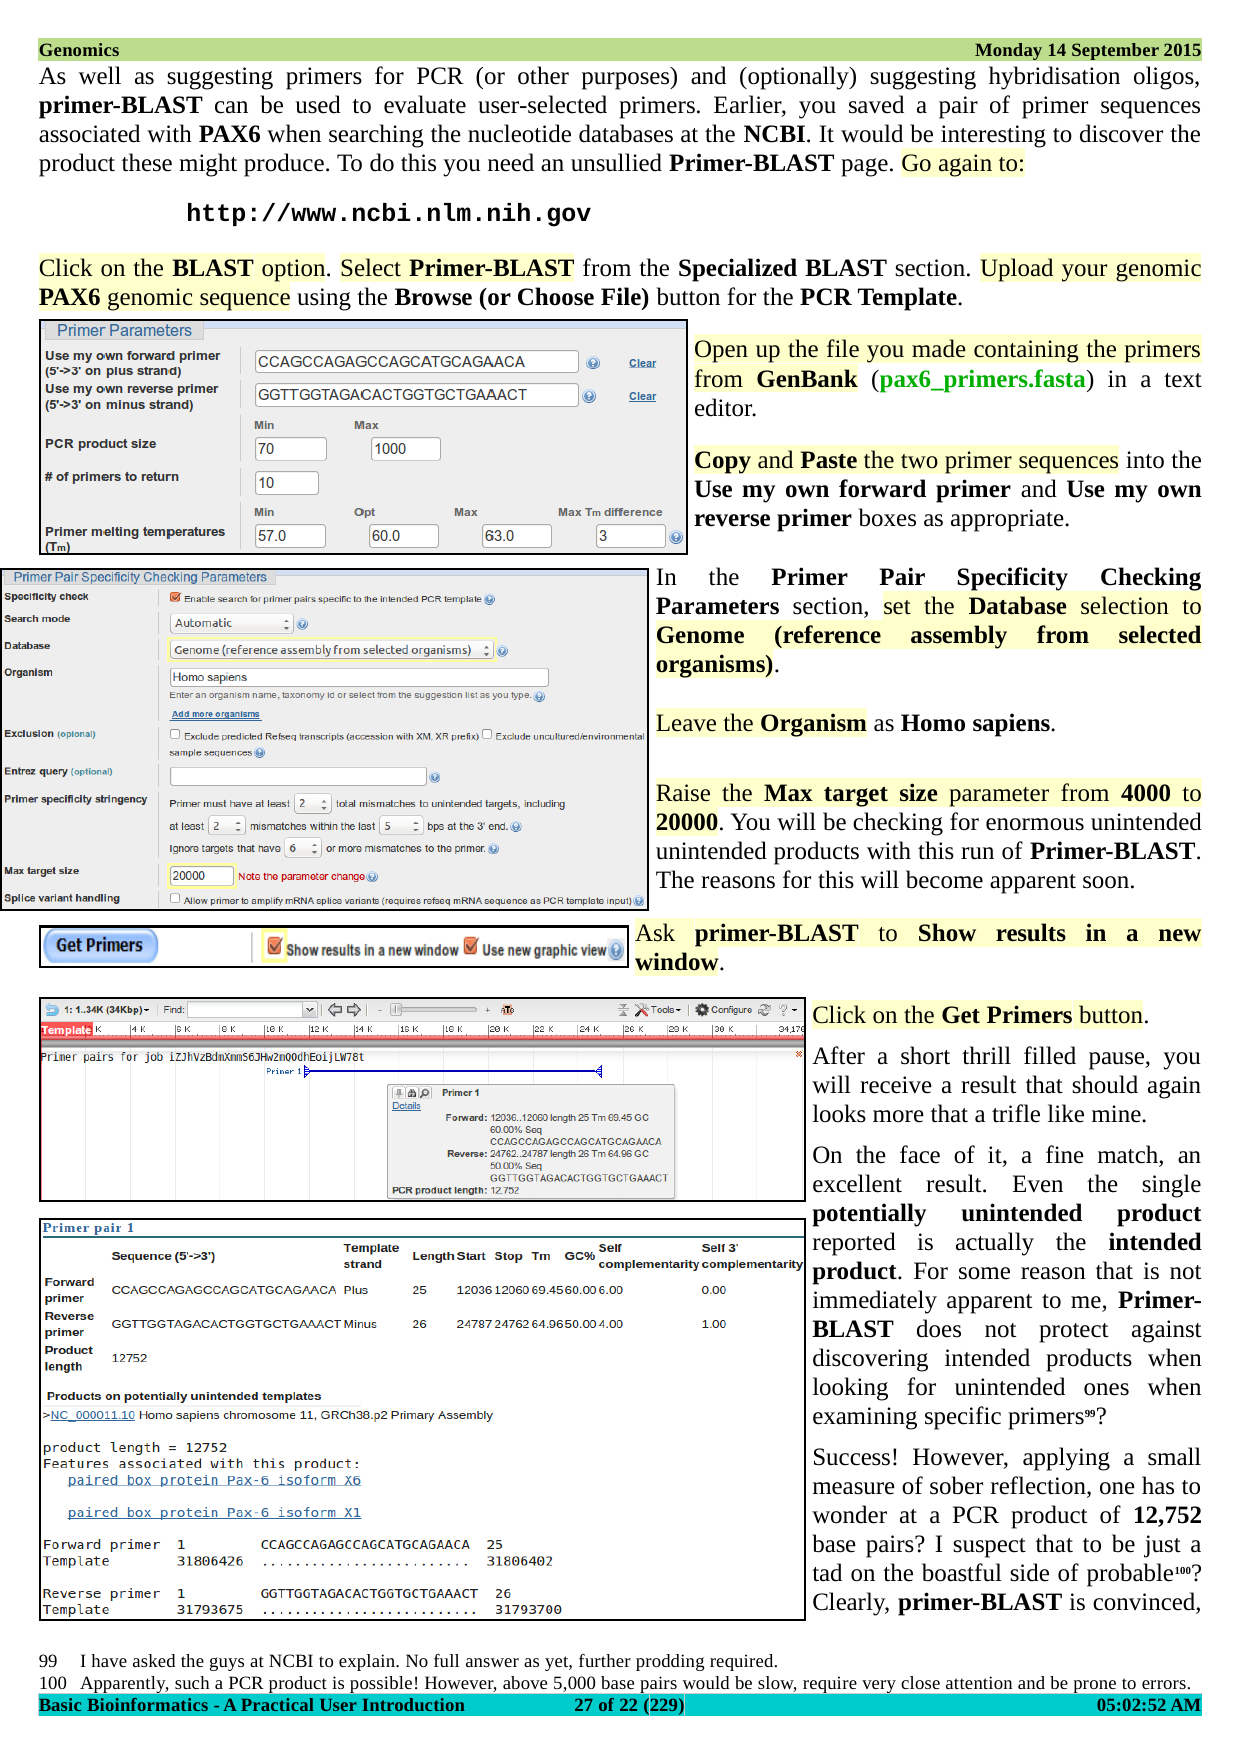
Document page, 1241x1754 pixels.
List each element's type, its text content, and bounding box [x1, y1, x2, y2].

picture [41, 321, 686, 553]
picture [41, 1220, 804, 1619]
text I have asked the guys at NCBI to explain. No full answer as yet, further prodding required. [38, 1649, 1202, 1671]
text In the Primer Pair Specificity Checking Parameters section, set the Database selection to Genome (reference assembly from selected organisms). [38, 562, 1202, 678]
picture [2, 570, 647, 909]
text Click on the BLAST option. Select Primer-BLAST from the Specialized BLAST section. Upload your genomic PAX6 genomic sequence using the Browse (or Choose File) button for the PCR Template. [38, 253, 1202, 311]
text On the face of it, a fine match, an excellent result. Even the single potentially unintended product reported is actually the intended product. For some reason that is not immediately apparent to me, Primer-BLAST does not protect against discovering intended products when looking for unintended ones when examining specific primers? [38, 1139, 1202, 1430]
text Apparently, such a PCR product is possible! However, above 5,000 base pairs would be slow, require very close attention and be prone to errors. [38, 1671, 1202, 1693]
picture [41, 999, 804, 1200]
text Ask primer-BLAST to Show results in a new window. [38, 918, 1202, 976]
text Open up the file you made containing the primers from GenBank (pax6_primers.fasta) in a text editor. [688, 334, 1202, 422]
text Raise the Max target size parameter from 4000 to 20000. You will be checking for enormous unintended unintended products with this run of Primer-BLAST. The reasons for this will become apparent soon. [649, 778, 1202, 894]
text Success! However, applying a small measure of sober reflection, one has to wonder at a PCR product of 12,752 base pairs? I suspect that to be just a tad on the boastful side of probable? Clearly, primer-BLAST is convinced, [806, 1442, 1202, 1616]
text http://www.ncbi.nlm.nih.gov [38, 200, 1202, 229]
text Copy and Paste the two primer sequences into the Use my own forward primer and Use my own reverse primer boxes as appropriate. [688, 445, 1202, 532]
text Click on the Get Primers button. [806, 1000, 1202, 1029]
text Leave the Organism as Homo sapiens. [649, 708, 1202, 737]
text After a short thrill filled pause, you will receive a result that should again looks more that a trifle like mine. [806, 1041, 1202, 1128]
text As well as suggesting primers for PCR (or other purposes) and (optionally) suggesting hybridisation oligos, primer-BLAST can be used to evaluate user-selected primers. Earlier, you saved a pair of primer sequences associated with PAX6 when searching the nucleotide databases at the NCBI. It would be interesting to discover the product these might produce. To do this you need an unsullied Primer-BLAST page. Go again to: [38, 61, 1202, 177]
picture [41, 928, 627, 966]
